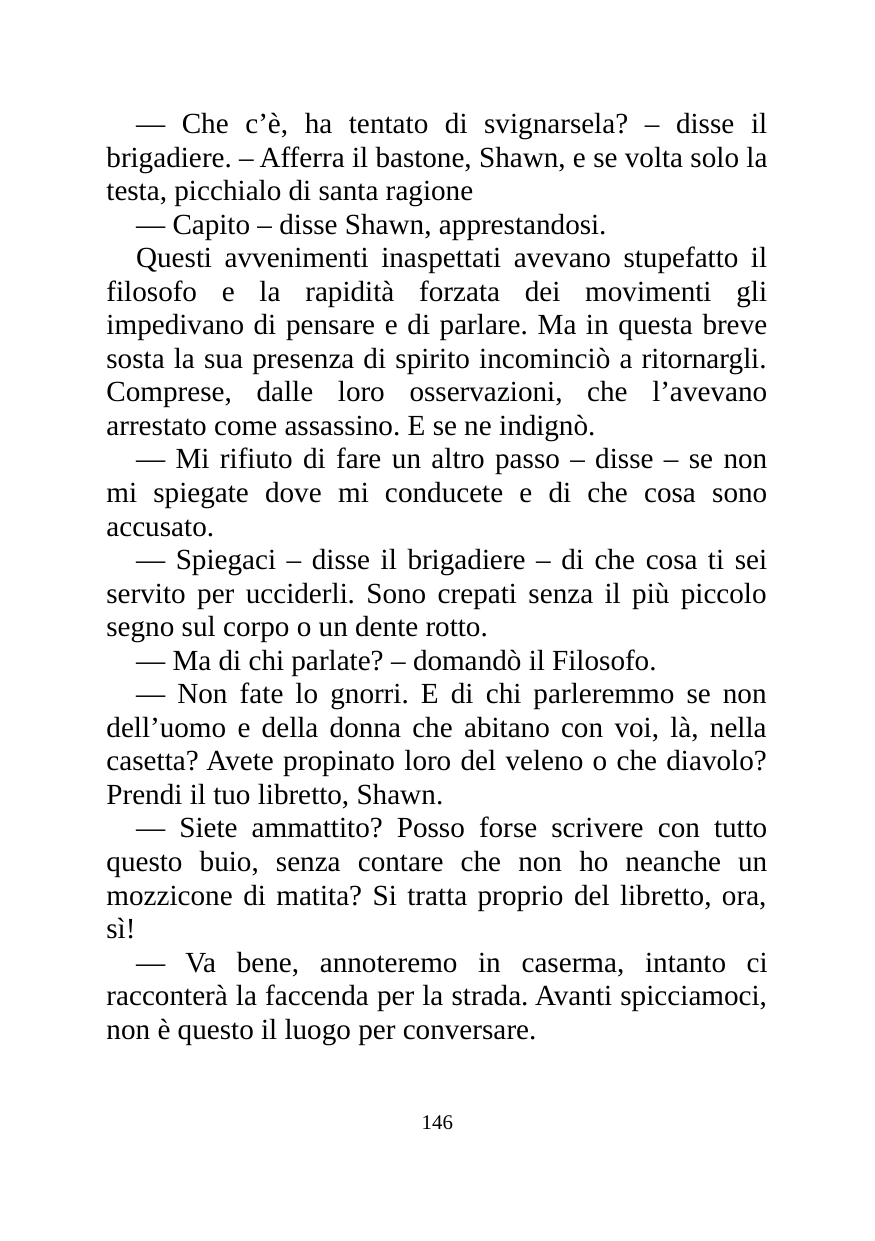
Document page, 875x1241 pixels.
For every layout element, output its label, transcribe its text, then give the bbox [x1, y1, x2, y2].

text — Non fate lo gnorri. E di chi parleremmo se non dell’uomo e della donna che abitano con voi, là, nella casetta? Avete propinato loro del veleno o che diavolo? Prendi il tuo libretto, Shawn. [106, 676, 768, 811]
text — Capito – disse Shawn, apprestandosi. [106, 207, 768, 240]
text — Ma di chi parlate? – domandò il Filosofo. [106, 643, 768, 676]
text Questi avvenimenti inaspettati avevano stupefatto il filosofo e la rapidità forzata dei movimenti gli impedivano di pensare e di parlare. Ma in questa breve sosta la sua presenza di spirito incominciò a ritornargli. Comprese, dalle loro osservazioni, che l’avevano arrestato come assassino. E se ne indignò. [106, 240, 768, 442]
text — Siete ammattito? Posso forse scrivere con tutto questo buio, senza contare che non ho neanche un mozzicone di matita? Si tratta proprio del libretto, ora, sì! [106, 811, 768, 945]
text — Che c’è, ha tentato di svignarsela? – disse il brigadiere. – Afferra il bastone, Shawn, e se volta solo la testa, picchialo di santa ragione [106, 106, 768, 207]
text — Va bene, annoteremo in caserma, intanto ci racconterà la faccenda per la strada. Avanti spicciamoci, non è questo il luogo per conversare. [106, 945, 768, 1045]
text — Mi rifiuto di fare un altro passo – disse – se non mi spiegate dove mi conducete e di che cosa sono accusato. [106, 442, 768, 542]
text — Spiegaci – disse il brigadiere – di che cosa ti sei servito per ucciderli. Sono crepati senza il più piccolo segno sul corpo o un dente rotto. [106, 542, 768, 643]
